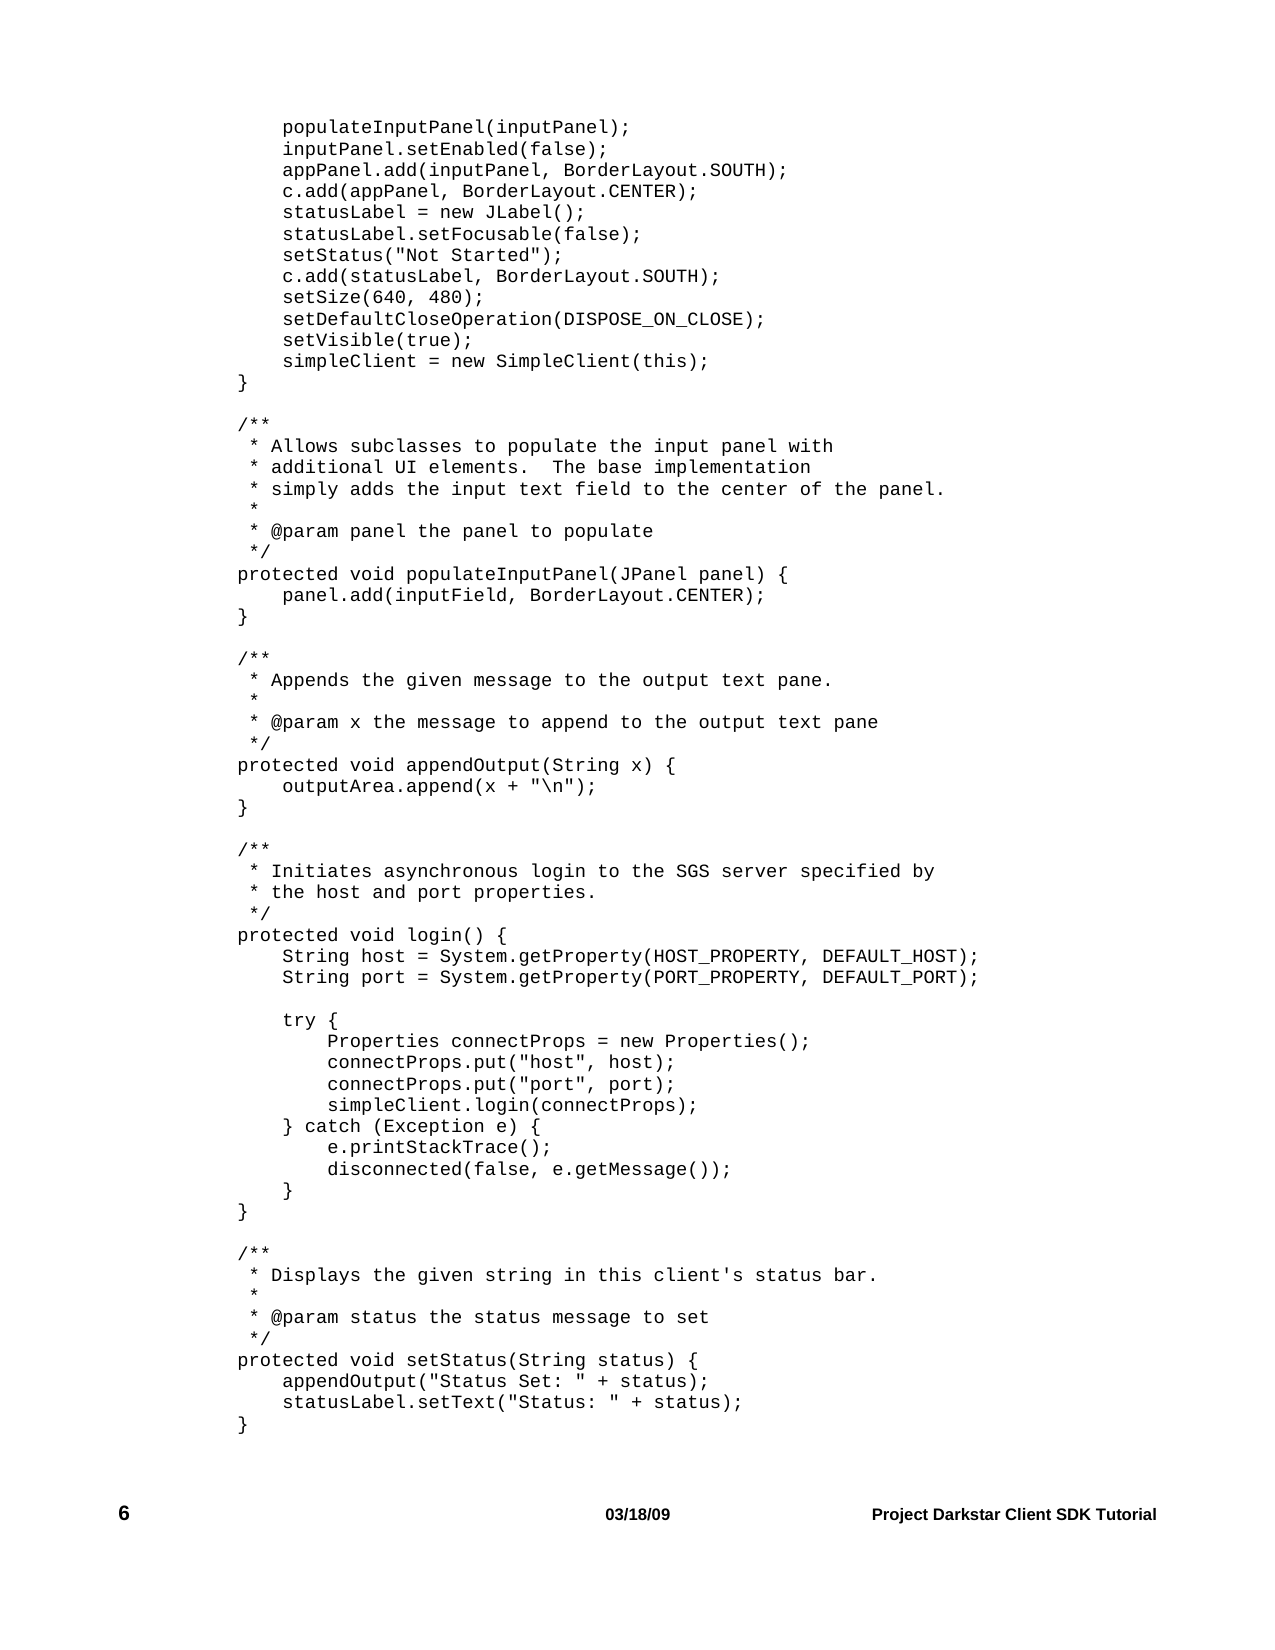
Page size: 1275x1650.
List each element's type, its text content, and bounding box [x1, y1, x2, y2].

text statusLabel = new JLabel(); [192, 203, 1098, 224]
text * [192, 1287, 1098, 1308]
text protected void login() { [192, 926, 1098, 947]
text try { [192, 1011, 1098, 1032]
text inputPanel.setEnabled(false); [192, 139, 1098, 161]
text statusLabel.setText("Status: " + status); [192, 1393, 1098, 1414]
text */ [192, 1329, 1098, 1351]
text * additional UI elements. The base implementation [192, 458, 1098, 479]
text } catch (Exception e) { [192, 1117, 1098, 1138]
text String port = System.getProperty(PORT_PROPERTY, DEFAULT_PORT); [192, 968, 1098, 989]
text } [192, 1414, 1098, 1436]
text panel.add(inputField, BorderLayout.CENTER); [192, 586, 1098, 607]
text statusLabel.setFocusable(false); [192, 224, 1098, 246]
text } [192, 607, 1098, 628]
text appendOutput("Status Set: " + status); [192, 1372, 1098, 1393]
text appPanel.add(inputPanel, BorderLayout.SOUTH); [192, 161, 1098, 182]
text outputArea.append(x + "\n"); [192, 777, 1098, 798]
text setDefaultCloseOperation(DISPOSE_ON_CLOSE); [192, 309, 1098, 331]
text /** [192, 841, 1098, 862]
text c.add(appPanel, BorderLayout.CENTER); [192, 182, 1098, 203]
text setVisible(true); [192, 331, 1098, 352]
text e.printStackTrace(); [192, 1138, 1098, 1159]
text */ [192, 734, 1098, 756]
text /** [192, 416, 1098, 437]
text connectProps.put("host", host); [192, 1053, 1098, 1074]
text * Allows subclasses to populate the input panel with [192, 437, 1098, 458]
text protected void populateInputPanel(JPanel panel) { [192, 564, 1098, 586]
text String host = System.getProperty(HOST_PROPERTY, DEFAULT_HOST); [192, 947, 1098, 968]
text setSize(640, 480); [192, 288, 1098, 309]
text Properties connectProps = new Properties(); [192, 1032, 1098, 1053]
text * [192, 692, 1098, 713]
text * simply adds the input text field to the center of the panel. [192, 479, 1098, 501]
text simpleClient.login(connectProps); [192, 1096, 1098, 1117]
text * Displays the given string in this client's status bar. [192, 1266, 1098, 1287]
text protected void setStatus(String status) { [192, 1351, 1098, 1372]
text } [192, 1202, 1098, 1223]
text * the host and port properties. [192, 883, 1098, 904]
text setStatus("Not Started"); [192, 246, 1098, 267]
text */ [192, 543, 1098, 564]
text } [192, 373, 1098, 394]
text * Appends the given message to the output text pane. [192, 671, 1098, 692]
text /** [192, 649, 1098, 671]
text protected void appendOutput(String x) { [192, 756, 1098, 777]
text */ [192, 904, 1098, 926]
text disconnected(false, e.getMessage()); [192, 1159, 1098, 1181]
text connectProps.put("port", port); [192, 1074, 1098, 1096]
text populateInputPanel(inputPanel); [192, 118, 1098, 139]
text * [192, 501, 1098, 522]
text * @param x the message to append to the output text pane [192, 713, 1098, 734]
text } [192, 1181, 1098, 1202]
text * @param panel the panel to populate [192, 522, 1098, 543]
text /** [192, 1244, 1098, 1266]
text } [192, 798, 1098, 819]
text * @param status the status message to set [192, 1308, 1098, 1329]
text * Initiates asynchronous login to the SGS server specified by [192, 862, 1098, 883]
text c.add(statusLabel, BorderLayout.SOUTH); [192, 267, 1098, 288]
text simpleClient = new SimpleClient(this); [192, 352, 1098, 373]
